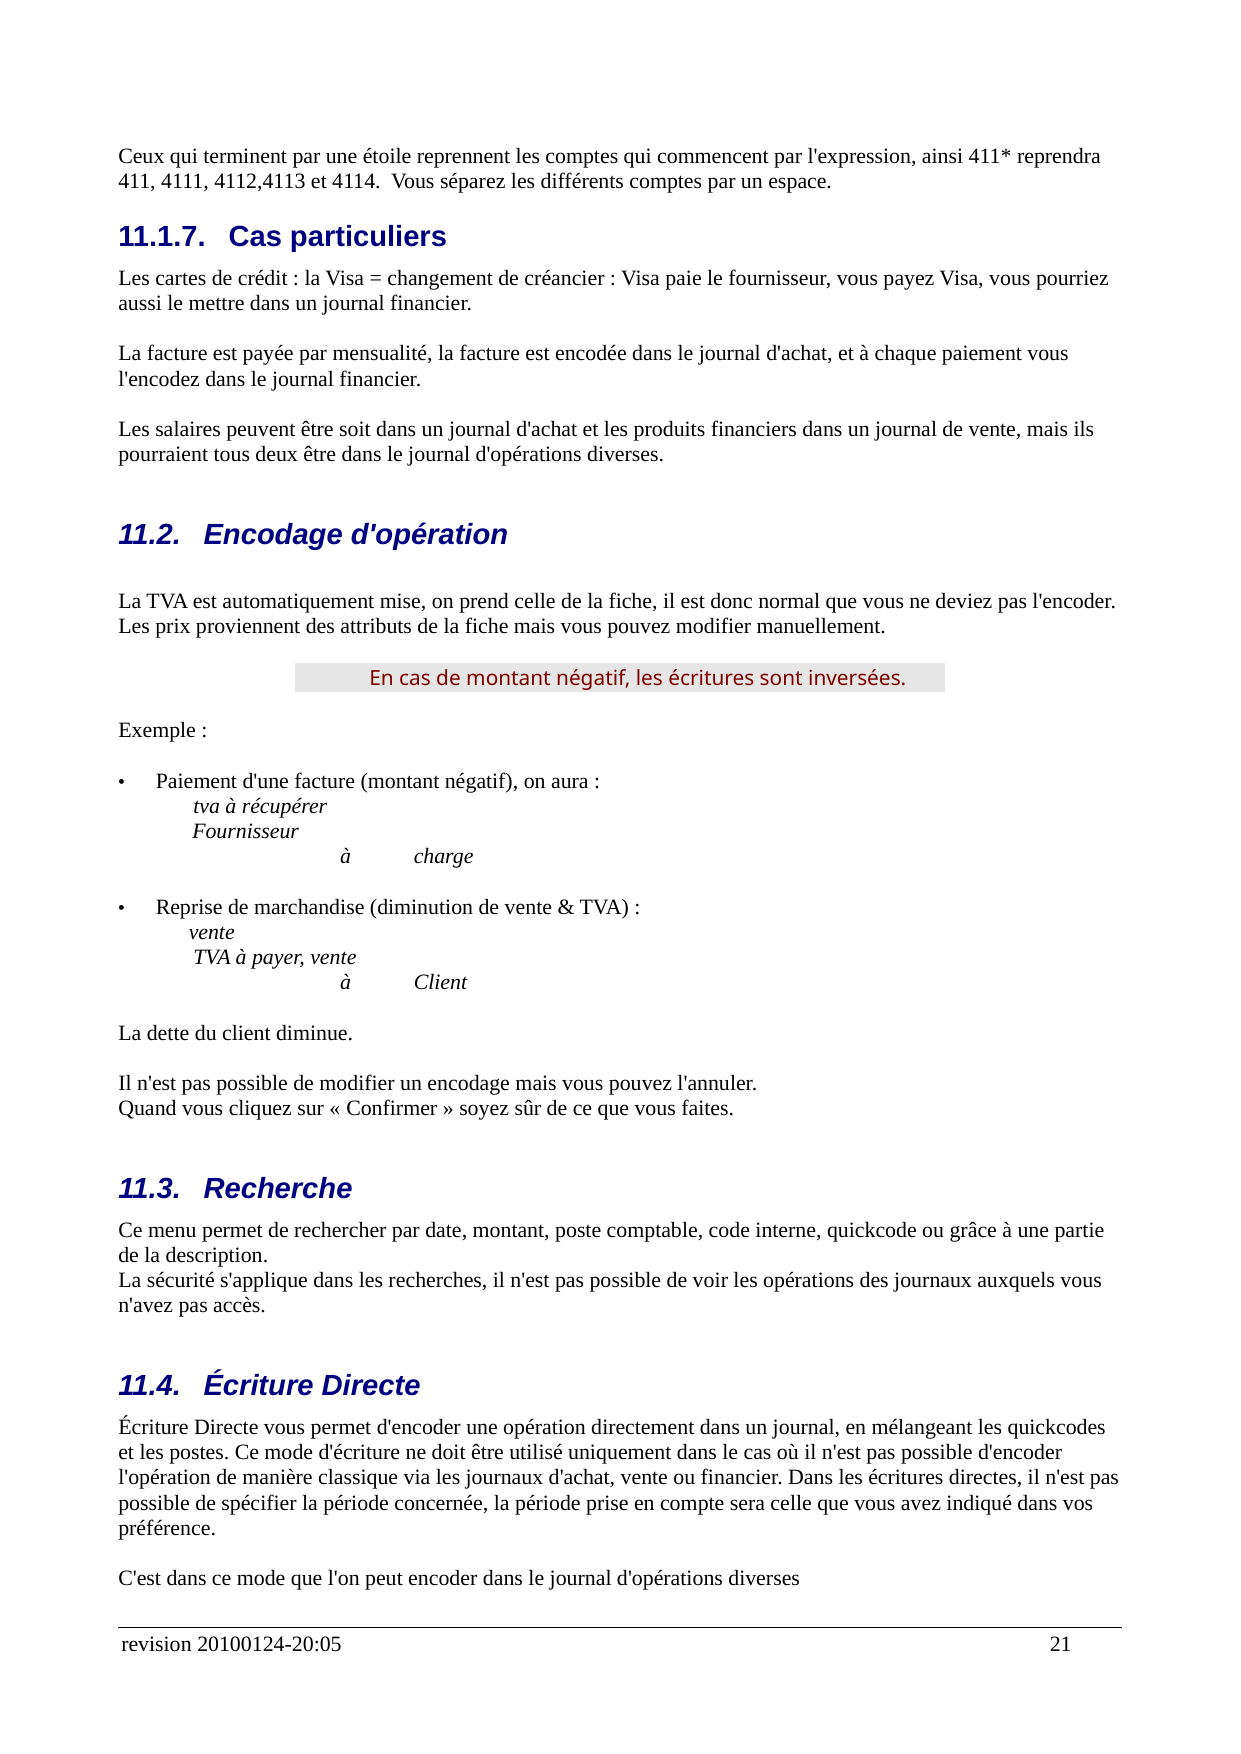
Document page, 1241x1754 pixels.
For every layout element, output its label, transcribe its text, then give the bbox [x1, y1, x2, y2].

subtitle Écriture Directe [118, 1368, 1122, 1401]
list TVA à payer, vente [156, 944, 1122, 969]
text La sécurité s'applique dans les recherches, il n'est pas possible de voir les opérations des journaux auxquels vous n'avez pas accès. [118, 1267, 1122, 1318]
text Écriture Directe vous permet d'encoder une opération directement dans un journal, en mélangeant les quickcodes et les postes. Ce mode d'écriture ne doit être utilisé uniquement dans le cas où il n'est pas possible d'encoder l'opération de manière classique via les journaux d'achat, vente ou financier. Dans les écritures directes, il n'est pas possible de spécifier la période concernée, la période prise en compte sera celle que vous avez indiqué dans vos préférence. [118, 1414, 1122, 1540]
list Reprise de marchandise (diminution de vente & TVA) : [118, 894, 1122, 919]
text Ceux qui terminent par une étoile reprennent les comptes qui commencent par l'expression, ainsi 411* reprendra 411, 4111, 4112,4113 et 4114. Vous séparez les différents comptes par un espace. [118, 143, 1122, 194]
text Fournisseur [118, 818, 1122, 843]
text La TVA est automatiquement mise, on prend celle de la fiche, il est donc normal que vous ne deviez pas l'encoder. Les prix proviennent des attributs de la fiche mais vous pouvez modifier manuellement. [118, 588, 1122, 638]
text Les salaires peuvent être soit dans un journal d'achat et les produits financiers dans un journal de vente, mais ils pourraient tous deux être dans le journal d'opérations diverses. [118, 416, 1122, 466]
list vente [118, 919, 1122, 944]
text Quand vous cliquez sur « Confirmer » soyez sûr de ce que vous faites. [118, 1095, 1122, 1121]
subtitle Recherche [118, 1171, 1122, 1204]
list Paiement d'une facture (montant négatif), on aura : [118, 768, 1122, 793]
subtitle Cas particuliers [118, 219, 1122, 252]
list à charge [118, 843, 1122, 868]
text En cas de montant négatif, les écritures sont inversées. [295, 663, 945, 692]
text C'est dans ce mode que l'on peut encoder dans le journal d'opérations diverses [118, 1565, 1122, 1590]
text Ce menu permet de rechercher par date, montant, poste comptable, code interne, quickcode ou grâce à une partie de la description. [118, 1217, 1122, 1267]
subtitle Encodage d'opération [118, 517, 1122, 550]
text La facture est payée par mensualité, la facture est encodée dans le journal d'achat, et à chaque paiement vous l'encodez dans le journal financier. [118, 340, 1122, 391]
text Les cartes de crédit : la Visa = changement de créancier : Visa paie le fournisseur, vous payez Visa, vous pourriez aussi le mettre dans un journal financier. [118, 265, 1122, 315]
text La dette du client diminue. [118, 1020, 1122, 1045]
text Il n'est pas possible de modifier un encodage mais vous pouvez l'annuler. [118, 1070, 1122, 1095]
list tva à récupérer [156, 793, 1122, 818]
text Exemple : [118, 717, 1122, 742]
text à Client [118, 969, 1122, 994]
